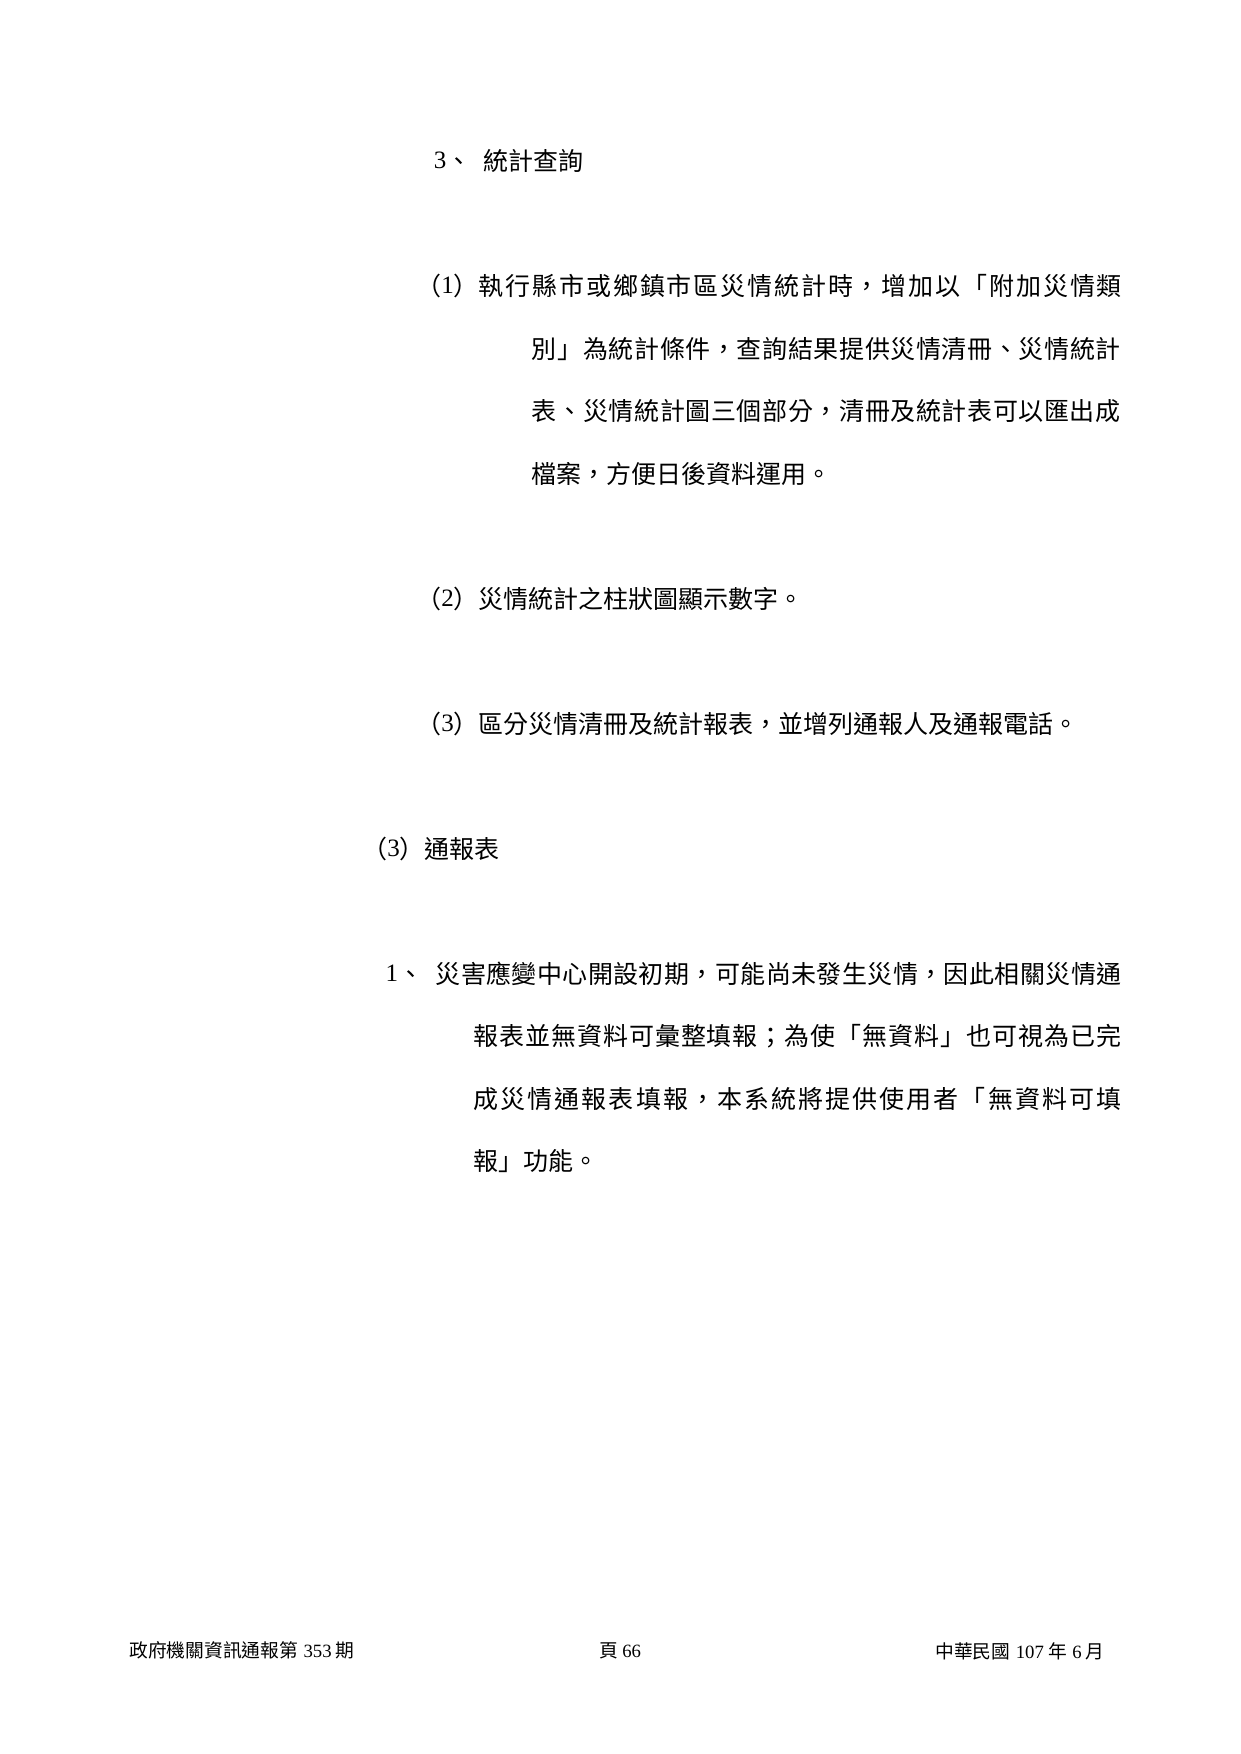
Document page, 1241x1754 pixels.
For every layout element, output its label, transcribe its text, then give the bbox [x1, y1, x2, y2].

list 統計查詢 [433, 118, 1122, 181]
list 執行縣市或鄉鎮市區災情統計時，增加以「附加災情類別」為統計條件，查詢結果提供災情清冊、災情統計表、災情統計圖三個部分，清冊及統計表可以匯出成檔案，方便日後資料運用。 [416, 243, 1122, 493]
list 通報表 [362, 806, 1122, 868]
list 災害應變中心開設初期，可能尚未發生災情，因此相關災情通報表並無資料可彙整填報；為使「無資料」也可視為已完成災情通報表填報，本系統將提供使用者「無資料可填報」功能。 [385, 931, 1122, 1181]
list 災情統計之柱狀圖顯示數字。 [416, 556, 1122, 618]
list 區分災情清冊及統計報表，並增列通報人及通報電話。 [416, 681, 1122, 743]
